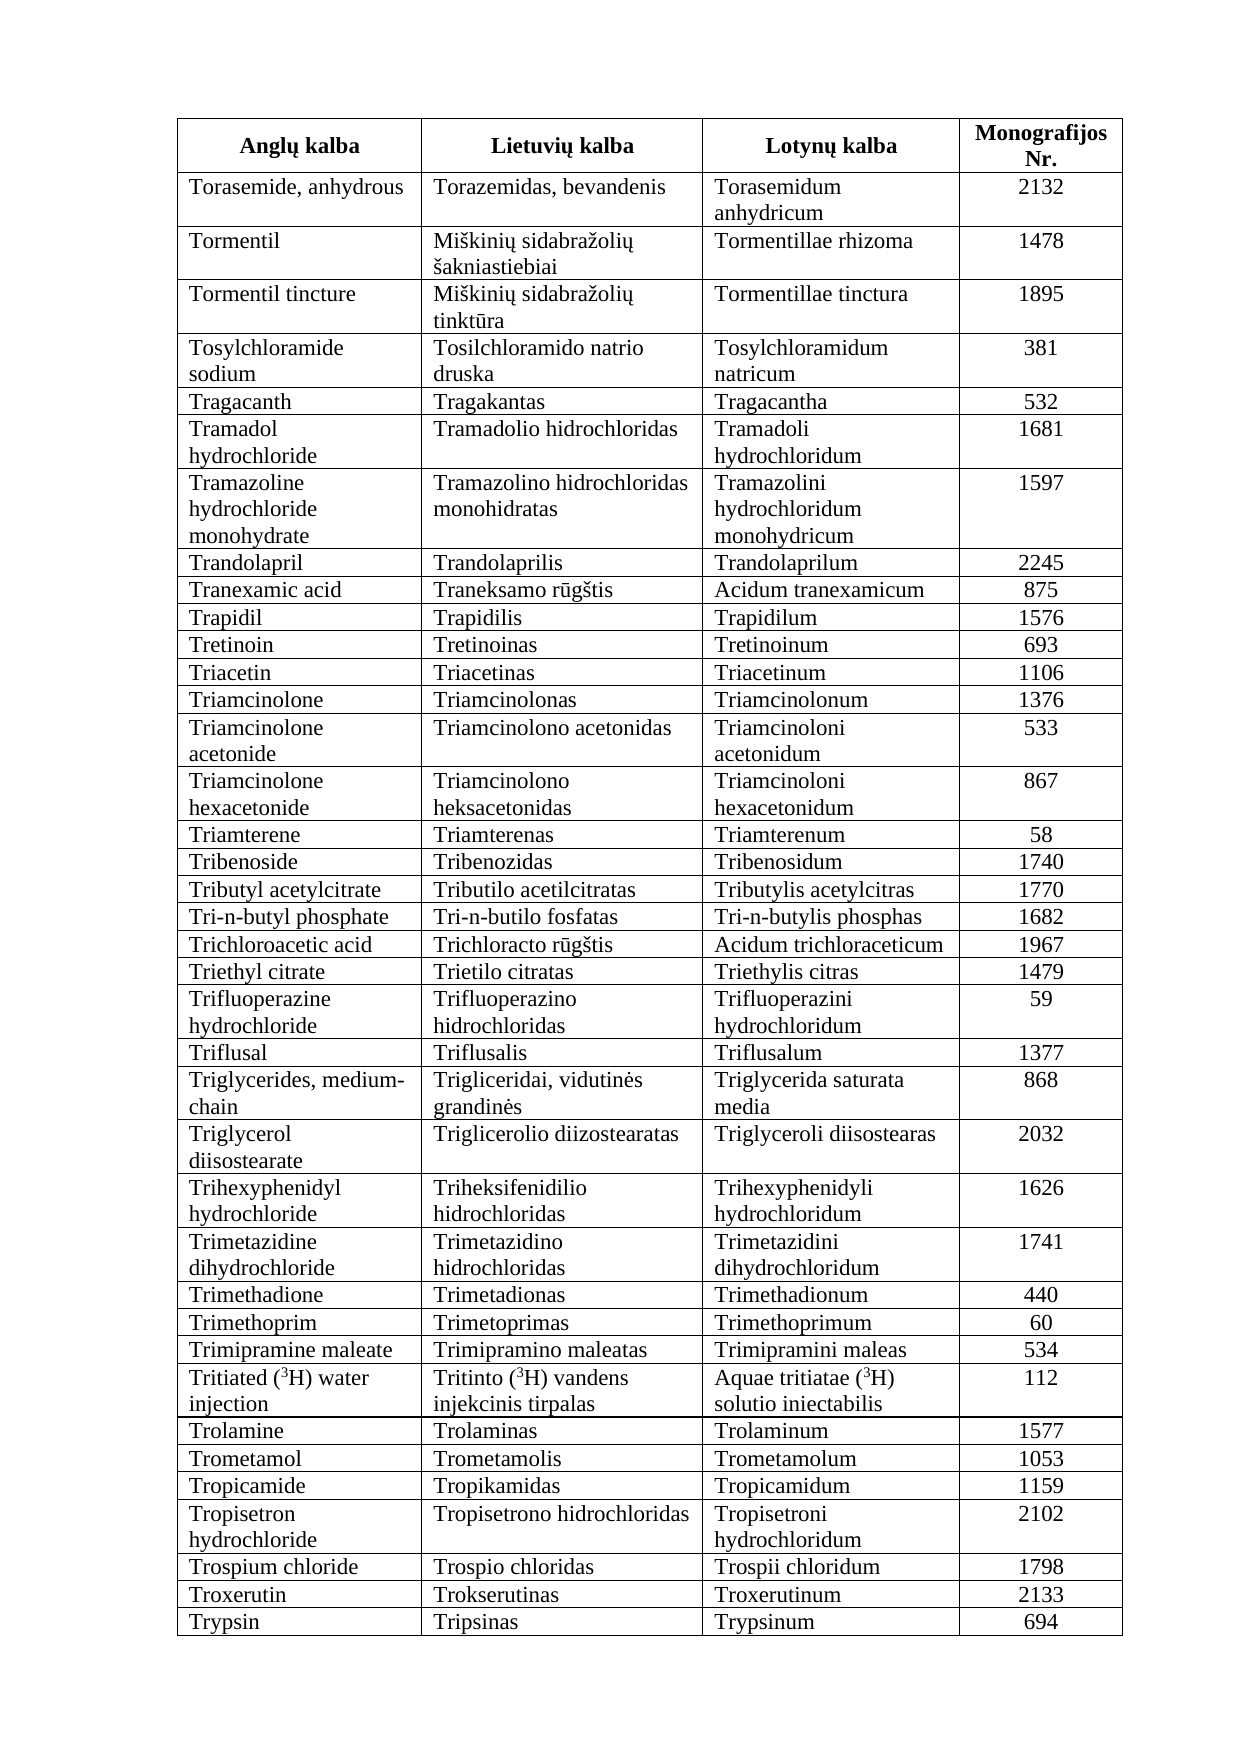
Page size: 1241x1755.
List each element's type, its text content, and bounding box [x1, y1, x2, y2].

table_cell Tropikamidas [422, 1472, 702, 1499]
table_cell Trolamine [178, 1418, 421, 1444]
table_cell Trapidilis [422, 604, 702, 630]
table_cell Tribenozidas [422, 849, 702, 875]
table_cell Trimetazidini dihydrochloridum [703, 1228, 959, 1281]
table_cell 1740 [960, 849, 1122, 875]
table_cell Trapidil [178, 604, 421, 630]
table_cell 1053 [960, 1445, 1122, 1471]
table_cell Tragakantas [422, 388, 702, 414]
table_cell Tritinto (3H) vandens injekcinis tirpalas [422, 1364, 702, 1416]
table_cell 2102 [960, 1500, 1122, 1552]
table_cell Tramadolio hidrochloridas [422, 415, 702, 468]
table_cell 1895 [960, 280, 1122, 333]
table_cell Trimetazidine dihydrochloride [178, 1228, 421, 1281]
table_cell Trandolapril [178, 549, 421, 576]
table_cell 1741 [960, 1228, 1122, 1281]
table_cell Tormentil tincture [178, 280, 421, 333]
table_cell 1478 [960, 227, 1122, 279]
table_cell Tri-n-butilo fosfatas [422, 903, 702, 929]
table_cell Triamterene [178, 821, 421, 847]
table_cell Triflusal [178, 1039, 421, 1066]
table_cell Triglyceroli diisostearas [703, 1120, 959, 1173]
table_cell 1479 [960, 958, 1122, 984]
table_cell Trifluoperazino hidrochloridas [422, 985, 702, 1038]
table_cell 1682 [960, 903, 1122, 929]
table_cell 1576 [960, 604, 1122, 630]
table_cell Triglycerol diisostearate [178, 1120, 421, 1173]
table_cell Tramadoli hydrochloridum [703, 415, 959, 468]
table_cell Trospii chloridum [703, 1554, 959, 1580]
table_cell Trapidilum [703, 604, 959, 630]
table_cell Tosylchloramidum natricum [703, 334, 959, 387]
table_cell Tormentillae tinctura [703, 280, 959, 333]
table_cell 2032 [960, 1120, 1122, 1173]
table_cell Trometamolum [703, 1445, 959, 1471]
table_cell 1967 [960, 931, 1122, 957]
table_cell Miškinių sidabražolių šakniastiebiai [422, 227, 702, 279]
table_cell Triamterenum [703, 821, 959, 847]
table_cell Triethyl citrate [178, 958, 421, 984]
table_cell Trospio chloridas [422, 1554, 702, 1580]
table_cell 694 [960, 1608, 1122, 1634]
table_cell Trigliceridai, vidutinės grandinės [422, 1067, 702, 1119]
table_header Anglų kalba [178, 119, 421, 172]
table_cell Tropicamidum [703, 1472, 959, 1499]
table_cell Trimethoprim [178, 1309, 421, 1335]
table_cell 1626 [960, 1174, 1122, 1227]
table_header Lotynų kalba [703, 119, 959, 172]
table_cell Trimethadione [178, 1282, 421, 1308]
table_cell Triglycerida saturata media [703, 1067, 959, 1119]
table_cell Tropicamide [178, 1472, 421, 1499]
table_cell Miškinių sidabražolių tinktūra [422, 280, 702, 333]
table_cell 693 [960, 631, 1122, 658]
table_cell 875 [960, 577, 1122, 603]
table_cell Trifluoperazini hydrochloridum [703, 985, 959, 1038]
table_cell Troxerutin [178, 1581, 421, 1607]
table_cell Torasemide, anhydrous [178, 173, 421, 226]
table_cell Tramazolini hydrochloridum monohydricum [703, 469, 959, 548]
table_cell Triamcinolone [178, 686, 421, 712]
table_cell Tributilo acetilcitratas [422, 876, 702, 902]
table_cell 2133 [960, 1581, 1122, 1607]
table_cell Trimipramini maleas [703, 1336, 959, 1363]
table_cell Tosilchloramido natrio druska [422, 334, 702, 387]
table_cell Trichloracto rūgštis [422, 931, 702, 957]
table_cell 1159 [960, 1472, 1122, 1499]
table_cell Tropisetroni hydrochloridum [703, 1500, 959, 1552]
table_cell Trypsinum [703, 1608, 959, 1634]
table_cell Trometamol [178, 1445, 421, 1471]
table_cell Trometamolis [422, 1445, 702, 1471]
table_cell Trypsin [178, 1608, 421, 1634]
table_cell 440 [960, 1282, 1122, 1308]
table_cell Trandolaprilum [703, 549, 959, 576]
table_cell 533 [960, 714, 1122, 766]
table_cell 1106 [960, 659, 1122, 685]
table_cell Triamcinolonas [422, 686, 702, 712]
table_cell Trimetoprimas [422, 1309, 702, 1335]
table_cell Triamcinolonum [703, 686, 959, 712]
table_cell Acidum trichloraceticum [703, 931, 959, 957]
table_cell Trimethoprimum [703, 1309, 959, 1335]
table_cell Tropisetrono hidrochloridas [422, 1500, 702, 1552]
table_cell Triethylis citras [703, 958, 959, 984]
table_cell Tritiated (3H) water injection [178, 1364, 421, 1416]
table_cell Tosylchloramide sodium [178, 334, 421, 387]
table_cell Trandolaprilis [422, 549, 702, 576]
table_cell 1770 [960, 876, 1122, 902]
table_cell Tropisetron hydrochloride [178, 1500, 421, 1552]
table_cell Tributyl acetylcitrate [178, 876, 421, 902]
table_cell 534 [960, 1336, 1122, 1363]
table_cell Triamcinoloni hexacetonidum [703, 767, 959, 820]
table_cell Trolaminum [703, 1418, 959, 1444]
table_cell Trimetazidino hidrochloridas [422, 1228, 702, 1281]
table_cell Tragacanth [178, 388, 421, 414]
table_cell Traneksamo rūgštis [422, 577, 702, 603]
table_cell Torazemidas, bevandenis [422, 173, 702, 226]
table_cell 2245 [960, 549, 1122, 576]
table_cell Triamcinolone hexacetonide [178, 767, 421, 820]
table_cell Tripsinas [422, 1608, 702, 1634]
table_cell 59 [960, 985, 1122, 1038]
table_cell 381 [960, 334, 1122, 387]
table_cell Triglicerolio diizostearatas [422, 1120, 702, 1173]
table_cell Trokserutinas [422, 1581, 702, 1607]
table_cell Triacetinum [703, 659, 959, 685]
table_cell Trichloroacetic acid [178, 931, 421, 957]
table_cell 867 [960, 767, 1122, 820]
table_cell Tribenosidum [703, 849, 959, 875]
table_cell Tramadol hydrochloride [178, 415, 421, 468]
table_cell Trietilo citratas [422, 958, 702, 984]
table_cell Triamcinolono acetonidas [422, 714, 702, 766]
table_cell Triamcinoloni acetonidum [703, 714, 959, 766]
table_cell Tri-n-butylis phosphas [703, 903, 959, 929]
table_cell 1681 [960, 415, 1122, 468]
table_cell Aquae tritiatae (3H) solutio iniectabilis [703, 1364, 959, 1416]
table_cell Tormentillae rhizoma [703, 227, 959, 279]
table_cell 1577 [960, 1418, 1122, 1444]
table_cell Trihexyphenidyli hydrochloridum [703, 1174, 959, 1227]
table_cell Triflusalum [703, 1039, 959, 1066]
table_cell Trimethadionum [703, 1282, 959, 1308]
table_cell Triglycerides, medium-chain [178, 1067, 421, 1119]
table_cell Triamcinolone acetonide [178, 714, 421, 766]
table_cell Triheksifenidilio hidrochloridas [422, 1174, 702, 1227]
table_cell Tormentil [178, 227, 421, 279]
table_cell Tramazoline hydrochloride monohydrate [178, 469, 421, 548]
table_cell Trimetadionas [422, 1282, 702, 1308]
table_header Monografijos Nr. [960, 119, 1122, 172]
table_cell Troxerutinum [703, 1581, 959, 1607]
table_cell Tragacantha [703, 388, 959, 414]
table_cell 1597 [960, 469, 1122, 548]
table_cell Tramazolino hidrochloridas monohidratas [422, 469, 702, 548]
table_cell Torasemidum anhydricum [703, 173, 959, 226]
table_cell Triamterenas [422, 821, 702, 847]
table_cell Tributylis acetylcitras [703, 876, 959, 902]
table_cell Triamcinolono heksacetonidas [422, 767, 702, 820]
table_cell Trimipramine maleate [178, 1336, 421, 1363]
table_cell Tri-n-butyl phosphate [178, 903, 421, 929]
table_cell 532 [960, 388, 1122, 414]
table_cell 58 [960, 821, 1122, 847]
table_cell 1798 [960, 1554, 1122, 1580]
table_header Lietuvių kalba [422, 119, 702, 172]
table_cell Trihexyphenidyl hydrochloride [178, 1174, 421, 1227]
table_cell Trimipramino maleatas [422, 1336, 702, 1363]
table_cell Triacetin [178, 659, 421, 685]
table_cell Acidum tranexamicum [703, 577, 959, 603]
table_cell Trospium chloride [178, 1554, 421, 1580]
table_cell Tranexamic acid [178, 577, 421, 603]
table_cell Tretinoinum [703, 631, 959, 658]
table_cell 1377 [960, 1039, 1122, 1066]
table_cell Triflusalis [422, 1039, 702, 1066]
table_cell Trifluoperazine hydrochloride [178, 985, 421, 1038]
table_cell 868 [960, 1067, 1122, 1119]
table_cell 112 [960, 1364, 1122, 1416]
table_cell 60 [960, 1309, 1122, 1335]
table_cell 2132 [960, 173, 1122, 226]
table_cell Triacetinas [422, 659, 702, 685]
table_cell Tretinoin [178, 631, 421, 658]
table_cell Tretinoinas [422, 631, 702, 658]
table_cell 1376 [960, 686, 1122, 712]
table_cell Tribenoside [178, 849, 421, 875]
table_cell Trolaminas [422, 1418, 702, 1444]
